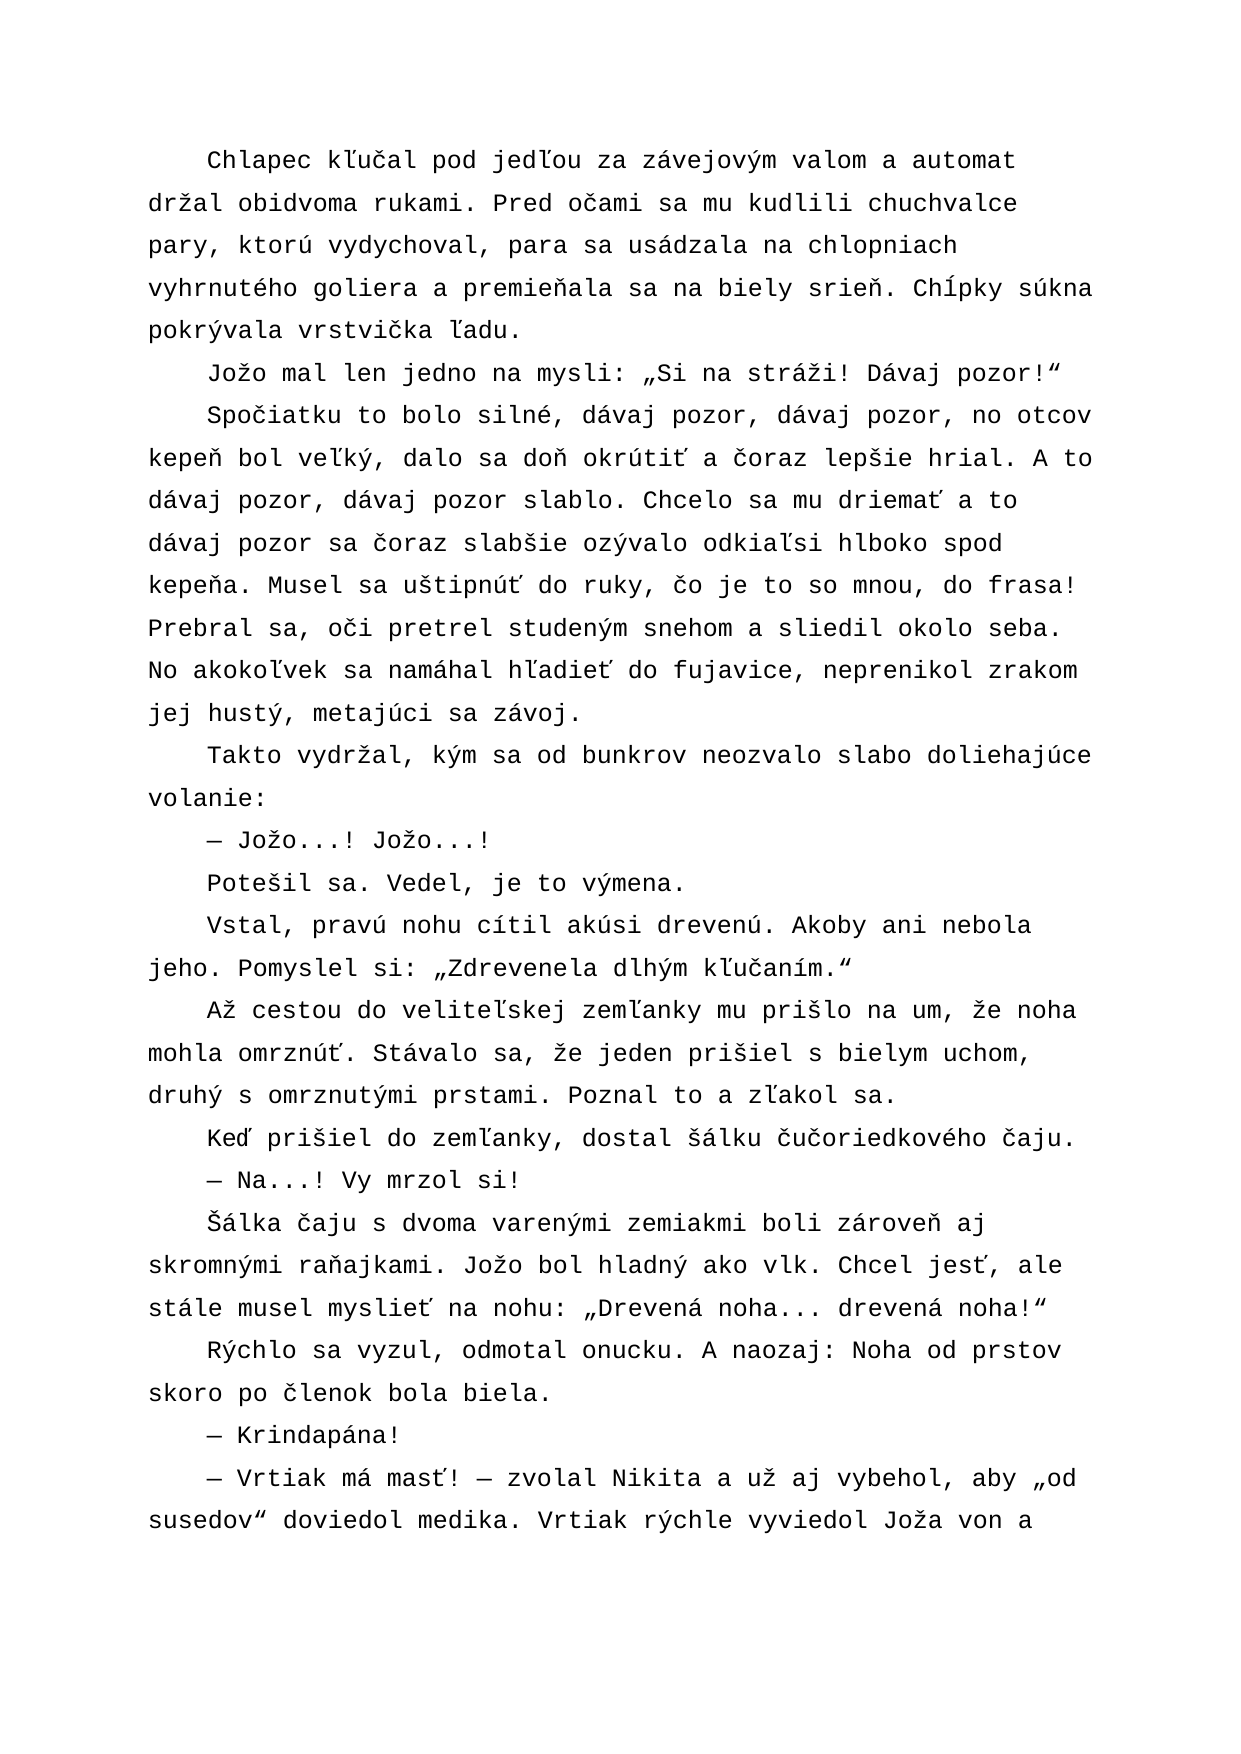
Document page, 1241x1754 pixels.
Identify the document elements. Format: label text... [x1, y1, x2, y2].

text — Vrtiak má masť! — zvolal Nikita a už aj vybehol, aby „od susedov“ doviedol medika. Vrtiak rýchle vyviedol Joža von a [148, 1465, 1093, 1536]
text — Na...! Vy mrzol si! [148, 1168, 1093, 1196]
text Takto vydržal, kým sa od bunkrov neozvalo slabo doliehajúce volanie: [148, 743, 1093, 813]
text Rýchlo sa vyzul, odmotal onucku. A naozaj: Noha od prstov skoro po členok bola biela. [148, 1338, 1093, 1408]
text Potešil sa. Vedel, je to výmena. [148, 870, 1093, 898]
text Keď prišiel do zemľanky, dostal šálku čučoriedkového čaju. [148, 1125, 1093, 1153]
text — Jožo...! Jožo...! [148, 828, 1093, 856]
text Šálka čaju s dvoma varenými zemiakmi boli zároveň aj skromnými raňajkami. Jožo bol hladný ako vlk. Chcel jesť, ale stále musel myslieť na nohu: „Drevená noha... drevená noha!“ [148, 1210, 1093, 1323]
text Vstal, pravú nohu cítil akúsi drevenú. Akoby ani nebola jeho. Pomyslel si: „Zdrevenela dlhým kľučaním.“ [148, 913, 1093, 983]
text Jožo mal len jedno na mysli: „Si na stráži! Dávaj pozor!“ [148, 360, 1093, 388]
text Spočiatku to bolo silné, dávaj pozor, dávaj pozor, no otcov kepeň bol veľký, dalo sa doň okrútiť a čoraz lepšie hrial. A to dávaj pozor, dávaj pozor slablo. Chcelo sa mu driemať a to dávaj pozor sa čoraz slabšie ozývalo odkiaľsi hlboko spod kepeňa. Musel sa uštipnúť do ruky, čo je to so mnou, do frasa! Prebral sa, oči pretrel studeným snehom a sliedil okolo seba. No akokoľvek sa namáhal hľadieť do fujavice, neprenikol zrakom jej hustý, metajúci sa závoj. [148, 403, 1093, 728]
text Chlapec kľučal pod jedľou za závejovým valom a automat držal obidvoma rukami. Pred očami sa mu kudlili chuchvalce pary, ktorú vydychoval, para sa usádzala na chlopniach vyhrnutého goliera a premieňala sa na biely srieň. Chĺpky súkna pokrývala vrstvička ľadu. [148, 148, 1093, 346]
text — Krindapána! [148, 1423, 1093, 1451]
text Až cestou do veliteľskej zemľanky mu prišlo na um, že noha mohla omrznúť. Stávalo sa, že jeden prišiel s bielym uchom, druhý s omrznutými prstami. Poznal to a zľakol sa. [148, 998, 1093, 1111]
